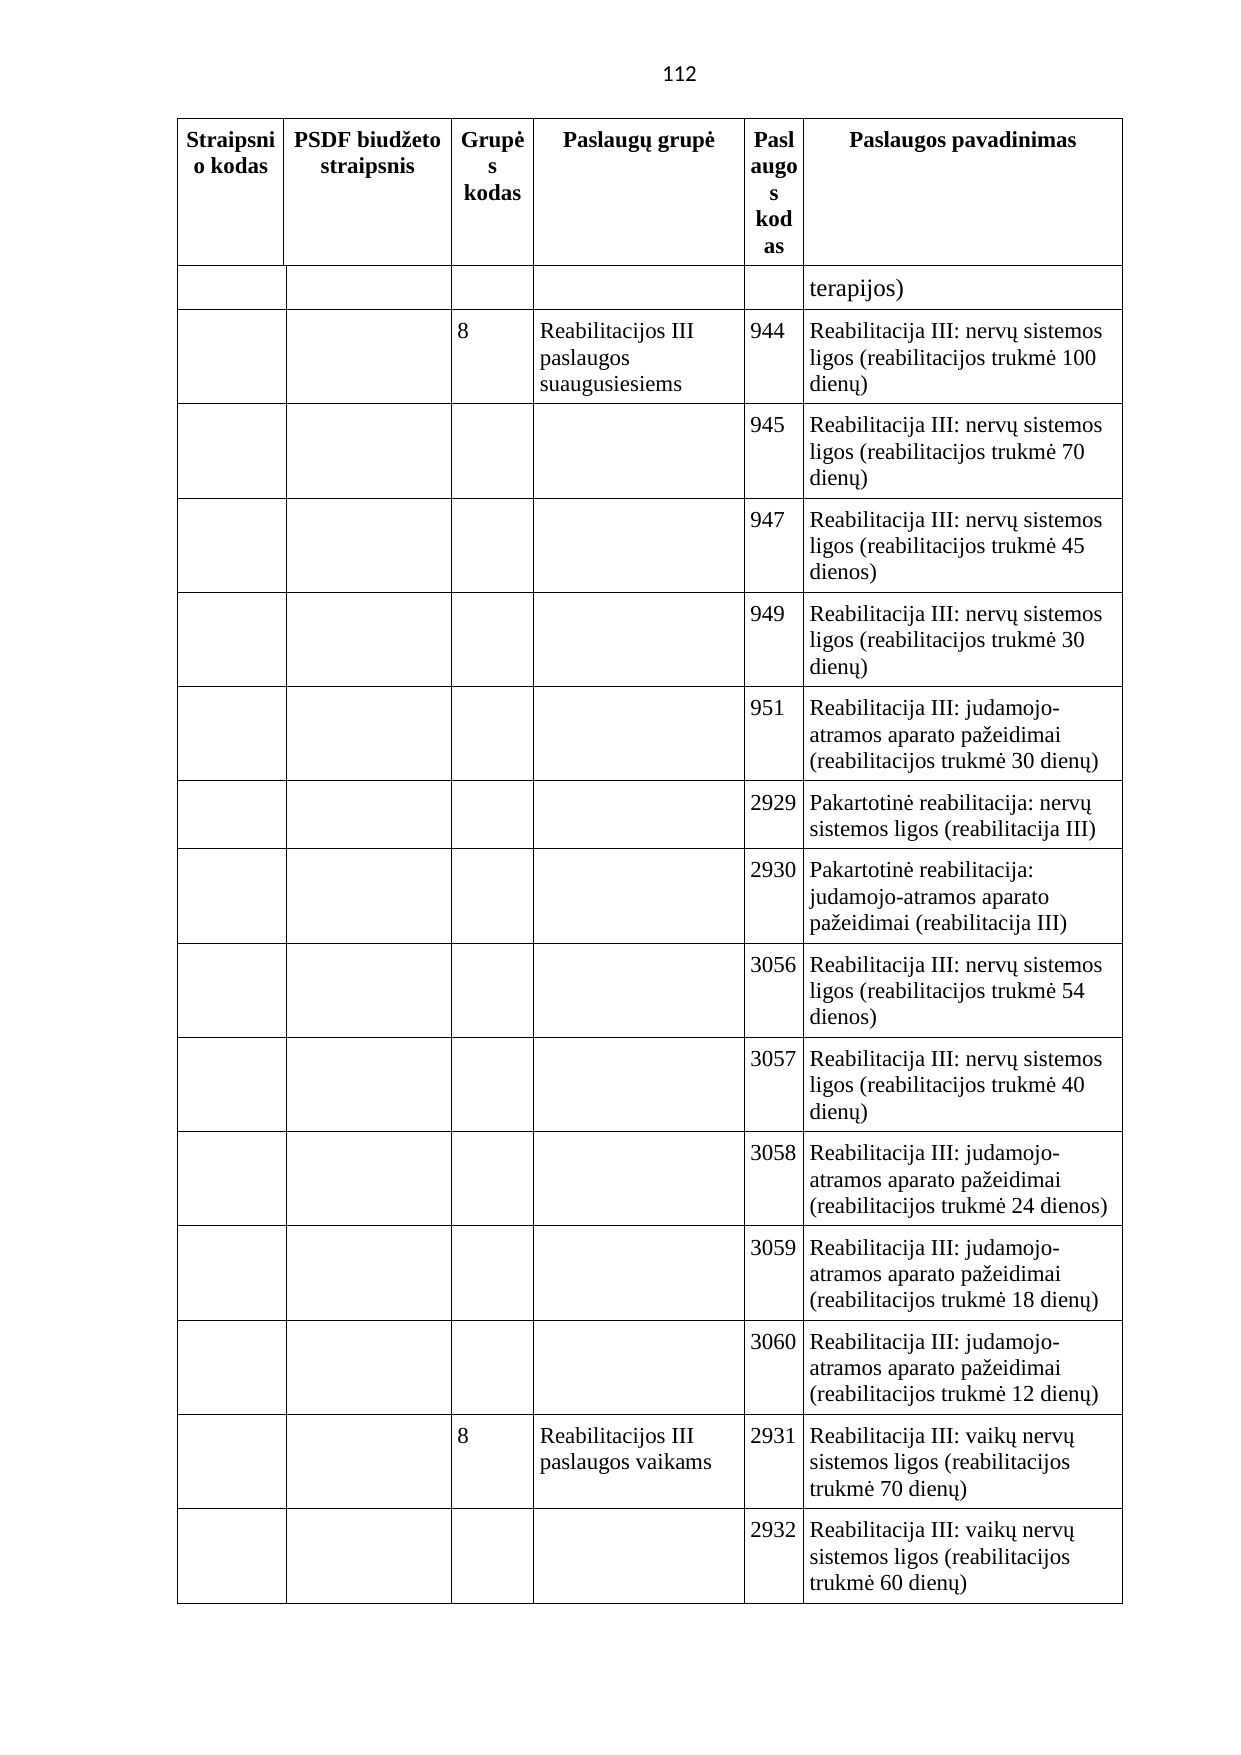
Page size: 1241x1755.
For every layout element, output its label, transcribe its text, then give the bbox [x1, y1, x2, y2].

table_cell [452, 266, 533, 309]
table_cell [452, 404, 533, 498]
table_header Grupės kodas [452, 119, 533, 265]
table_cell [178, 687, 286, 780]
table_cell Reabilitacija III: vaikų nervų sistemos ligos (reabilitacijos trukmė 60 dienų) [804, 1509, 1122, 1602]
table_cell Reabilitacija III: nervų sistemos ligos (reabilitacijos trukmė 70 dienų) [804, 404, 1122, 498]
table_cell [452, 1038, 533, 1131]
table_cell [287, 781, 451, 848]
table_cell Reabilitacija III: judamojo-atramos aparato pažeidimai (reabilitacijos trukmė 18 dienų) [804, 1226, 1122, 1320]
table_cell 2931 [745, 1415, 803, 1508]
table_cell Reabilitacija III: nervų sistemos ligos (reabilitacijos trukmė 54 dienos) [804, 944, 1122, 1037]
table_cell [287, 593, 451, 686]
table_cell 8 [452, 310, 533, 403]
table_cell [452, 849, 533, 943]
table_cell 951 [745, 687, 803, 780]
table_cell [534, 944, 744, 1037]
table_cell Reabilitacija III: nervų sistemos ligos (reabilitacijos trukmė 100 dienų) [804, 310, 1122, 403]
table_cell [534, 687, 744, 780]
table_cell [287, 1038, 451, 1131]
table_cell [178, 1415, 286, 1508]
table_cell [452, 687, 533, 780]
table_cell [287, 404, 451, 498]
table_cell [287, 310, 451, 403]
table_cell [287, 1321, 451, 1414]
table_cell [178, 593, 286, 686]
table_cell [178, 1509, 286, 1602]
table_cell Reabilitacija III: judamojo-atramos aparato pažeidimai (reabilitacijos trukmė 30 dienų) [804, 687, 1122, 780]
table_cell [534, 266, 744, 309]
table_cell 3056 [745, 944, 803, 1037]
table_cell Reabilitacija III: nervų sistemos ligos (reabilitacijos trukmė 45 dienos) [804, 499, 1122, 592]
table_cell 944 [745, 310, 803, 403]
table_cell [178, 310, 286, 403]
table_cell 2932 [745, 1509, 803, 1602]
table_cell [452, 781, 533, 848]
table_cell [452, 1321, 533, 1414]
table_cell [452, 944, 533, 1037]
table_cell [534, 593, 744, 686]
table_cell [452, 499, 533, 592]
table_cell [287, 499, 451, 592]
table_header Straipsnio kodas [178, 119, 283, 265]
table_cell [534, 849, 744, 943]
table_cell [178, 404, 286, 498]
table_cell [534, 1321, 744, 1414]
table_cell 2930 [745, 849, 803, 943]
table_cell Reabilitacija III: nervų sistemos ligos (reabilitacijos trukmė 30 dienų) [804, 593, 1122, 686]
table_cell [534, 781, 744, 848]
table_cell Reabilitacija III: judamojo-atramos aparato pažeidimai (reabilitacijos trukmė 12 dienų) [804, 1321, 1122, 1414]
table_cell 3059 [745, 1226, 803, 1320]
table_cell [452, 1226, 533, 1320]
table_cell [178, 1226, 286, 1320]
table_cell 947 [745, 499, 803, 592]
table_cell [178, 849, 286, 943]
table_cell [178, 499, 286, 592]
table_cell [287, 1415, 451, 1508]
table_cell [287, 849, 451, 943]
table_cell [178, 1038, 286, 1131]
table_cell [287, 1226, 451, 1320]
table_cell [452, 1509, 533, 1602]
table_cell 945 [745, 404, 803, 498]
table_header Paslaugos kodas [745, 119, 803, 265]
table_cell 2929 [745, 781, 803, 848]
table_cell [287, 687, 451, 780]
table_cell Pakartotinė reabilitacija: judamojo-atramos aparato pažeidimai (reabilitacija III) [804, 849, 1122, 943]
table_cell 949 [745, 593, 803, 686]
table_cell [287, 1509, 451, 1602]
table_cell Reabilitacijos III paslaugos vaikams [534, 1415, 744, 1508]
table_cell [745, 266, 803, 309]
table_cell [452, 1132, 533, 1225]
table_cell Reabilitacija III: judamojo-atramos aparato pažeidimai (reabilitacijos trukmė 24 dienos) [804, 1132, 1122, 1225]
table_cell [534, 1226, 744, 1320]
table_cell [178, 781, 286, 848]
table_cell terapijos) [804, 266, 1122, 309]
table_cell [178, 944, 286, 1037]
table_cell 8 [452, 1415, 533, 1508]
table_cell [287, 944, 451, 1037]
table_cell Reabilitacijos III paslaugos suaugusiesiems [534, 310, 744, 403]
table_cell [178, 1132, 286, 1225]
table_cell [178, 266, 286, 309]
table_header Paslaugų grupė [534, 119, 744, 265]
table_header PSDF biudžeto straipsnis [284, 119, 451, 265]
table_cell [534, 1038, 744, 1131]
table_cell [287, 266, 451, 309]
table_header Paslaugos pavadinimas [804, 119, 1122, 265]
table_cell [452, 593, 533, 686]
table_cell [178, 1321, 286, 1414]
table_cell 3057 [745, 1038, 803, 1131]
table_cell 3058 [745, 1132, 803, 1225]
table_cell [534, 1509, 744, 1602]
table_cell [287, 1132, 451, 1225]
table_cell [534, 1132, 744, 1225]
table_cell [534, 404, 744, 498]
table_cell Reabilitacija III: nervų sistemos ligos (reabilitacijos trukmė 40 dienų) [804, 1038, 1122, 1131]
table_cell 3060 [745, 1321, 803, 1414]
table_cell [534, 499, 744, 592]
table_cell Pakartotinė reabilitacija: nervų sistemos ligos (reabilitacija III) [804, 781, 1122, 848]
table_cell Reabilitacija III: vaikų nervų sistemos ligos (reabilitacijos trukmė 70 dienų) [804, 1415, 1122, 1508]
